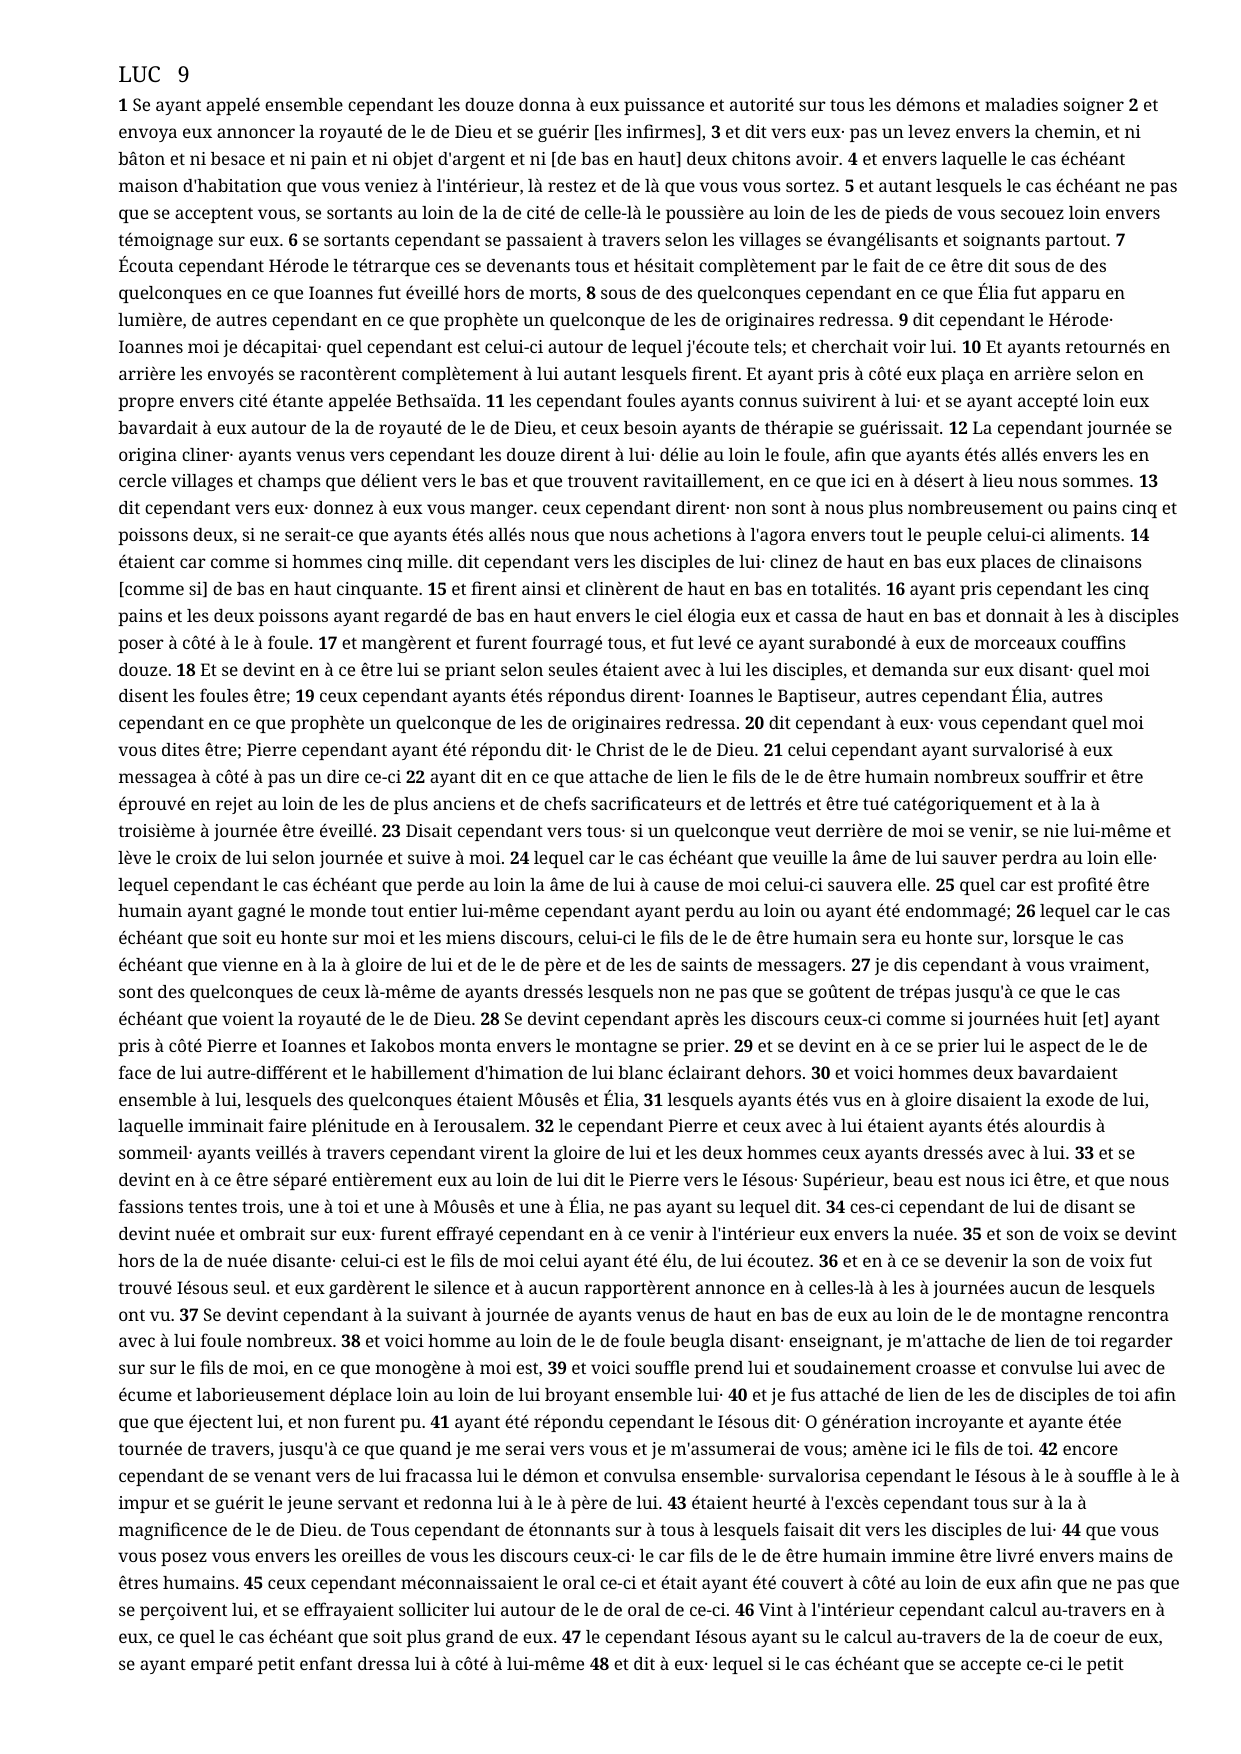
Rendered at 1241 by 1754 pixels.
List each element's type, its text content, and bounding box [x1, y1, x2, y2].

text 1 Se ayant appelé ensemble cependant les douze donna à eux puissance et autorité sur tous les démons et maladies soigner 2 et envoya eux annoncer la royauté de le de Dieu et se guérir [les infirmes], 3 et dit vers eux· pas un levez envers la chemin, et ni bâton et ni besace et ni pain et ni objet d'argent et ni [de bas en haut] deux chitons avoir. 4 et envers laquelle le cas échéant maison d'habitation que vous veniez à l'intérieur, là restez et de là que vous vous sortez. 5 et autant lesquels le cas échéant ne pas que se acceptent vous, se sortants au loin de la de cité de celle-là le poussière au loin de les de pieds de vous secouez loin envers témoignage sur eux. 6 se sortants cependant se passaient à travers selon les villages se évangélisants et soignants partout. 7 Écouta cependant Hérode le tétrarque ces se devenants tous et hésitait complètement par le fait de ce être dit sous de des quelconques en ce que Ioannes fut éveillé hors de morts, 8 sous de des quelconques cependant en ce que Élia fut apparu en lumière, de autres cependant en ce que prophète un quelconque de les de originaires redressa. 9 dit cependant le Hérode· Ioannes moi je décapitai· quel cependant est celui-ci autour de lequel j'écoute tels; et cherchait voir lui. 10 Et ayants retournés en arrière les envoyés se racontèrent complètement à lui autant lesquels firent. Et ayant pris à côté eux plaça en arrière selon en propre envers cité étante appelée Bethsaïda. 11 les cependant foules ayants connus suivirent à lui· et se ayant accepté loin eux bavardait à eux autour de la de royauté de le de Dieu, et ceux besoin ayants de thérapie se guérissait. 12 La cependant journée se origina cliner· ayants venus vers cependant les douze dirent à lui· délie au loin le foule, afin que ayants étés allés envers les en cercle villages et champs que délient vers le bas et que trouvent ravitaillement, en ce que ici en à désert à lieu nous sommes. 13 dit cependant vers eux· donnez à eux vous manger. ceux cependant dirent· non sont à nous plus nombreusement ou pains cinq et poissons deux, si ne serait-ce que ayants étés allés nous que nous achetions à l'agora envers tout le peuple celui-ci aliments. 14 étaient car comme si hommes cinq mille. dit cependant vers les disciples de lui· clinez de haut en bas eux places de clinaisons [comme si] de bas en haut cinquante. 15 et firent ainsi et clinèrent de haut en bas en totalités. 16 ayant pris cependant les cinq pains et les deux poissons ayant regardé de bas en haut envers le ciel élogia eux et cassa de haut en bas et donnait à les à disciples poser à côté à le à foule. 17 et mangèrent et furent fourragé tous, et fut levé ce ayant surabondé à eux de morceaux couffins douze. 18 Et se devint en à ce être lui se priant selon seules étaient avec à lui les disciples, et demanda sur eux disant· quel moi disent les foules être; 19 ceux cependant ayants étés répondus dirent· Ioannes le Baptiseur, autres cependant Élia, autres cependant en ce que prophète un quelconque de les de originaires redressa. 20 dit cependant à eux· vous cependant quel moi vous dites être; Pierre cependant ayant été répondu dit· le Christ de le de Dieu. 21 celui cependant ayant survalorisé à eux messagea à côté à pas un dire ce-ci 22 ayant dit en ce que attache de lien le fils de le de être humain nombreux souffrir et être éprouvé en rejet au loin de les de plus anciens et de chefs sacrificateurs et de lettrés et être tué catégoriquement et à la à troisième à journée être éveillé. 23 Disait cependant vers tous· si un quelconque veut derrière de moi se venir, se nie lui-même et lève le croix de lui selon journée et suive à moi. 24 lequel car le cas échéant que veuille la âme de lui sauver perdra au loin elle· lequel cependant le cas échéant que perde au loin la âme de lui à cause de moi celui-ci sauvera elle. 25 quel car est profité être humain ayant gagné le monde tout entier lui-même cependant ayant perdu au loin ou ayant été endommagé; 26 lequel car le cas échéant que soit eu honte sur moi et les miens discours, celui-ci le fils de le de être humain sera eu honte sur, lorsque le cas échéant que vienne en à la à gloire de lui et de le de père et de les de saints de messagers. 27 je dis cependant à vous vraiment, sont des quelconques de ceux là-même de ayants dressés lesquels non ne pas que se goûtent de trépas jusqu'à ce que le cas échéant que voient la royauté de le de Dieu. 28 Se devint cependant après les discours ceux-ci comme si journées huit [et] ayant pris à côté Pierre et Ioannes et Iakobos monta envers le montagne se prier. 29 et se devint en à ce se prier lui le aspect de le de face de lui autre-différent et le habillement d'himation de lui blanc éclairant dehors. 30 et voici hommes deux bavardaient ensemble à lui, lesquels des quelconques étaient Môusês et Élia, 31 lesquels ayants étés vus en à gloire disaient la exode de lui, laquelle imminait faire plénitude en à Ierousalem. 32 le cependant Pierre et ceux avec à lui étaient ayants étés alourdis à sommeil· ayants veillés à travers cependant virent la gloire de lui et les deux hommes ceux ayants dressés avec à lui. 33 et se devint en à ce être séparé entièrement eux au loin de lui dit le Pierre vers le Iésous· Supérieur, beau est nous ici être, et que nous fassions tentes trois, une à toi et une à Môusês et une à Élia, ne pas ayant su lequel dit. 34 ces-ci cependant de lui de disant se devint nuée et ombrait sur eux· furent effrayé cependant en à ce venir à l'intérieur eux envers la nuée. 35 et son de voix se devint hors de la de nuée disante· celui-ci est le fils de moi celui ayant été élu, de lui écoutez. 36 et en à ce se devenir la son de voix fut trouvé Iésous seul. et eux gardèrent le silence et à aucun rapportèrent annonce en à celles-là à les à journées aucun de lesquels ont vu. 37 Se devint cependant à la suivant à journée de ayants venus de haut en bas de eux au loin de le de montagne rencontra avec à lui foule nombreux. 38 et voici homme au loin de le de foule beugla disant· enseignant, je m'attache de lien de toi regarder sur sur le fils de moi, en ce que monogène à moi est, 39 et voici souffle prend lui et soudainement croasse et convulse lui avec de écume et laborieusement déplace loin au loin de lui broyant ensemble lui· 40 et je fus attaché de lien de les de disciples de toi afin que que éjectent lui, et non furent pu. 41 ayant été répondu cependant le Iésous dit· O génération incroyante et ayante étée tournée de travers, jusqu'à ce que quand je me serai vers vous et je m'assumerai de vous; amène ici le fils de toi. 42 encore cependant de se venant vers de lui fracassa lui le démon et convulsa ensemble· survalorisa cependant le Iésous à le à souffle à le à impur et se guérit le jeune servant et redonna lui à le à père de lui. 43 étaient heurté à l'excès cependant tous sur à la à magnificence de le de Dieu. de Tous cependant de étonnants sur à tous à lesquels faisait dit vers les disciples de lui· 44 que vous vous posez vous envers les oreilles de vous les discours ceux-ci· le car fils de le de être humain immine être livré envers mains de êtres humains. 45 ceux cependant méconnaissaient le oral ce-ci et était ayant été couvert à côté au loin de eux afin que ne pas que se perçoivent lui, et se effrayaient solliciter lui autour de le de oral de ce-ci. 46 Vint à l'intérieur cependant calcul au-travers en à eux, ce quel le cas échéant que soit plus grand de eux. 47 le cependant Iésous ayant su le calcul au-travers de la de coeur de eux, se ayant emparé petit enfant dressa lui à côté à lui-même 48 et dit à eux· lequel si le cas échéant que se accepte ce-ci le petit [118, 93, 1181, 1675]
text LUC 9 [118, 59, 1181, 89]
